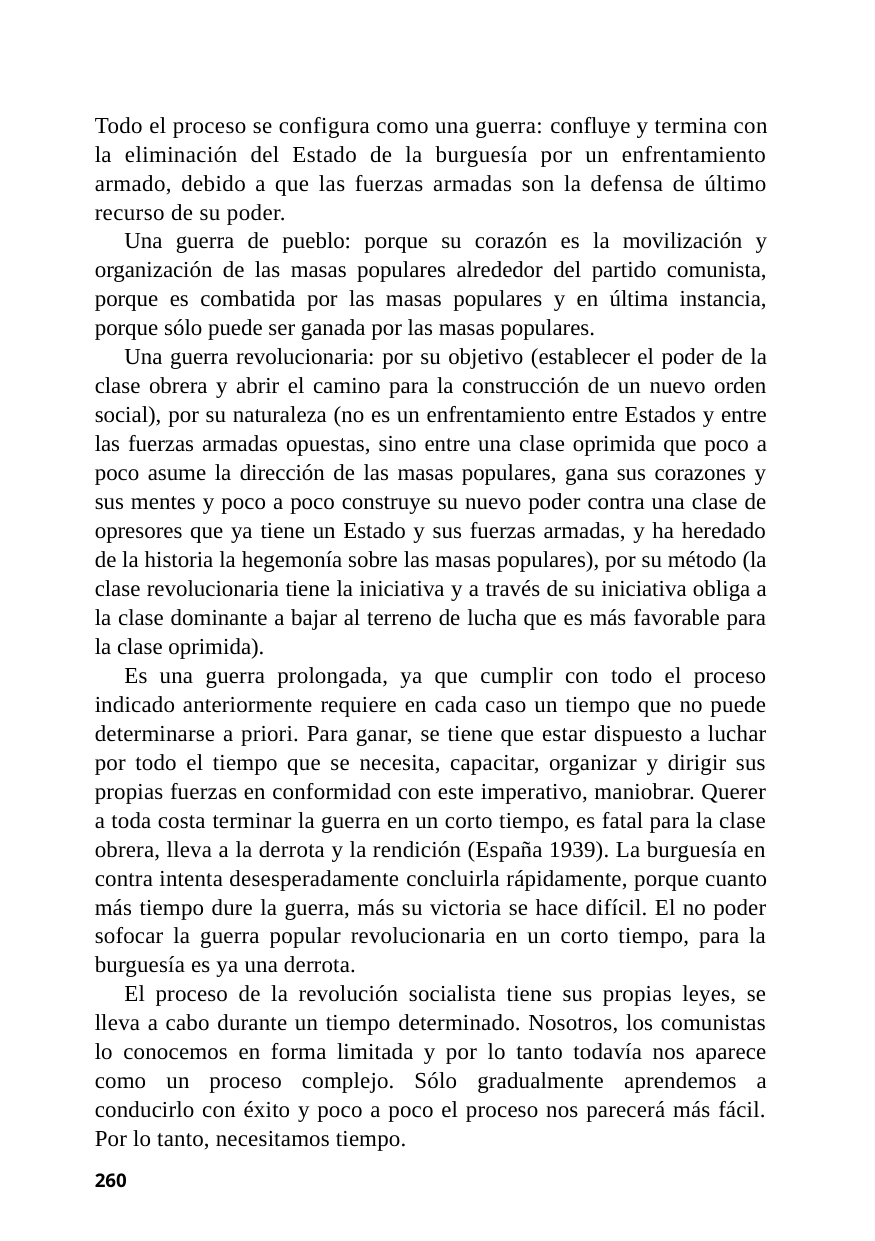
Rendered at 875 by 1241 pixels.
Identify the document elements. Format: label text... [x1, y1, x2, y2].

text Una guerra de pueblo: porque su corazón es la movilización y organización de las masas populares alrededor del partido comunista, porque es combatida por las masas populares y en última instancia, porque sólo puede ser ganada por las masas populares. [94, 227, 768, 341]
text El proceso de la revolución socialista tiene sus propias leyes, se lleva a cabo durante un tiempo determinado. Nosotros, los comunistas lo conocemos en forma limitada y por lo tanto todavía nos aparece como un proceso complejo. Sólo gradualmente aprendemos a conducirlo con éxito y poco a poco el proceso nos parecerá más fácil. Por lo tanto, necesitamos tiempo. [94, 980, 768, 1152]
text Todo el proceso se configura como una guerra: confluye y termina con la eliminación del Estado de la burguesía por un enfrentamiento armado, debido a que las fuerzas armadas son la defensa de último recurso de su poder. [94, 112, 768, 225]
text Es una guerra prolongada, ya que cumplir con todo el proceso indicado anteriormente requiere en cada caso un tiempo que no puede determinarse a priori. Para ganar, se tiene que estar dispuesto a luchar por todo el tiempo que se necesita, capacitar, organizar y dirigir sus propias fuerzas en conformidad con este imperativo, maniobrar. Querer a toda costa terminar la guerra en un corto tiempo, es fatal para la clase obrera, lleva a la derrota y la rendición (España 1939). La burguesía en contra intenta desesperadamente concluirla rápidamente, porque cuanto más tiempo dure la guerra, más su victoria se hace difícil. El no poder sofocar la guerra popular revolucionaria en un corto tiempo, para la burguesía es ya una derrota. [94, 662, 768, 978]
text Una guerra revolucionaria: por su objetivo (establecer el poder de la clase obrera y abrir el camino para la construcción de un nuevo orden social), por su naturaleza (no es un enfrentamiento entre Estados y entre las fuerzas armadas opuestas, sino entre una clase oprimida que poco a poco asume la dirección de las masas populares, gana sus corazones y sus mentes y poco a poco construye su nuevo poder contra una clase de opresores que ya tiene un Estado y sus fuerzas armadas, y ha heredado de la historia la hegemonía sobre las masas populares), por su método (la clase revolucionaria tiene la iniciativa y a través de su iniciativa obliga a la clase dominante a bajar al terreno de lucha que es más favorable para la clase oprimida). [94, 343, 768, 659]
